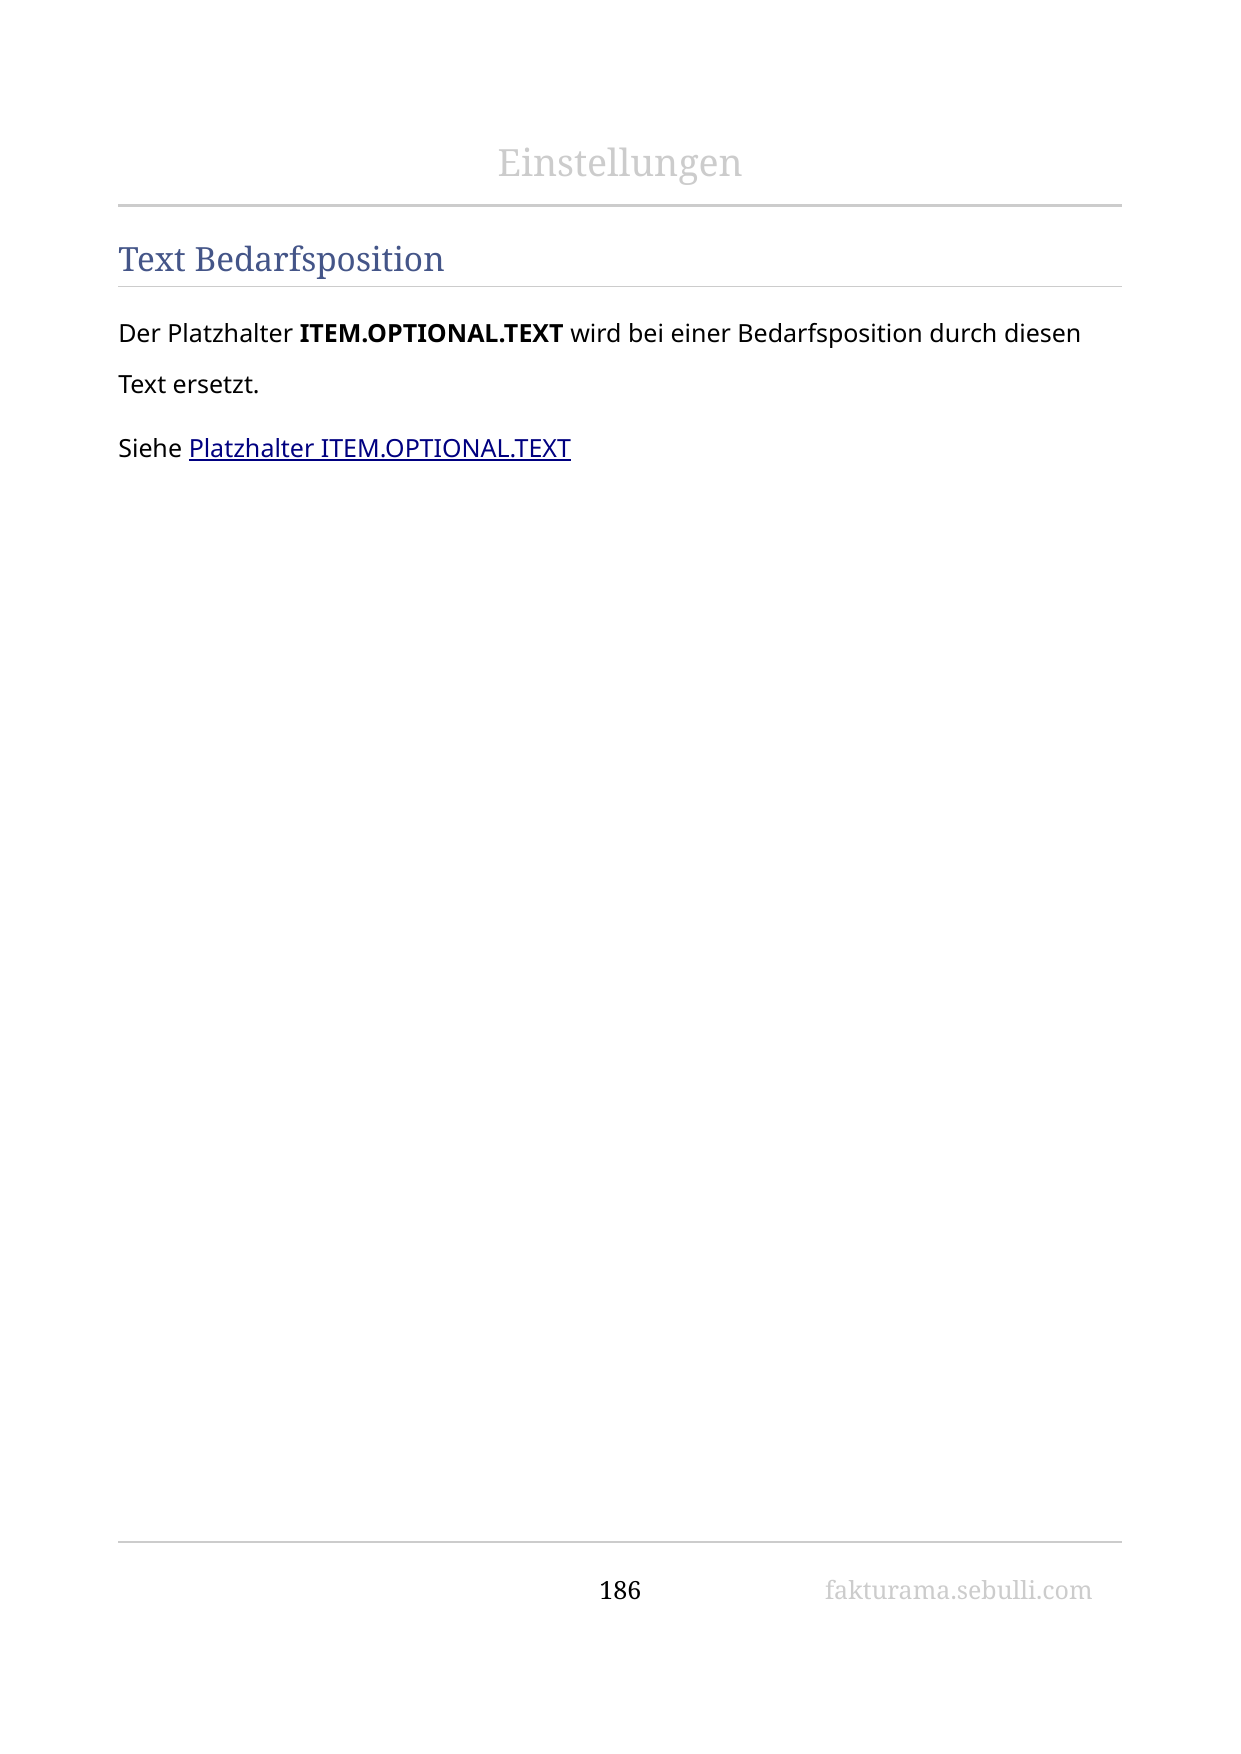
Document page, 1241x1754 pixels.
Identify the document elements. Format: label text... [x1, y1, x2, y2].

text Siehe Platzhalter ITEM.OPTIONAL.TEXT [118, 430, 1122, 464]
text Der Platzhalter ITEM.OPTIONAL.TEXT wird bei einer Bedarfsposition durch diesen Text ersetzt. [118, 316, 1122, 401]
subtitle Text Bedarfsposition [118, 236, 1122, 286]
